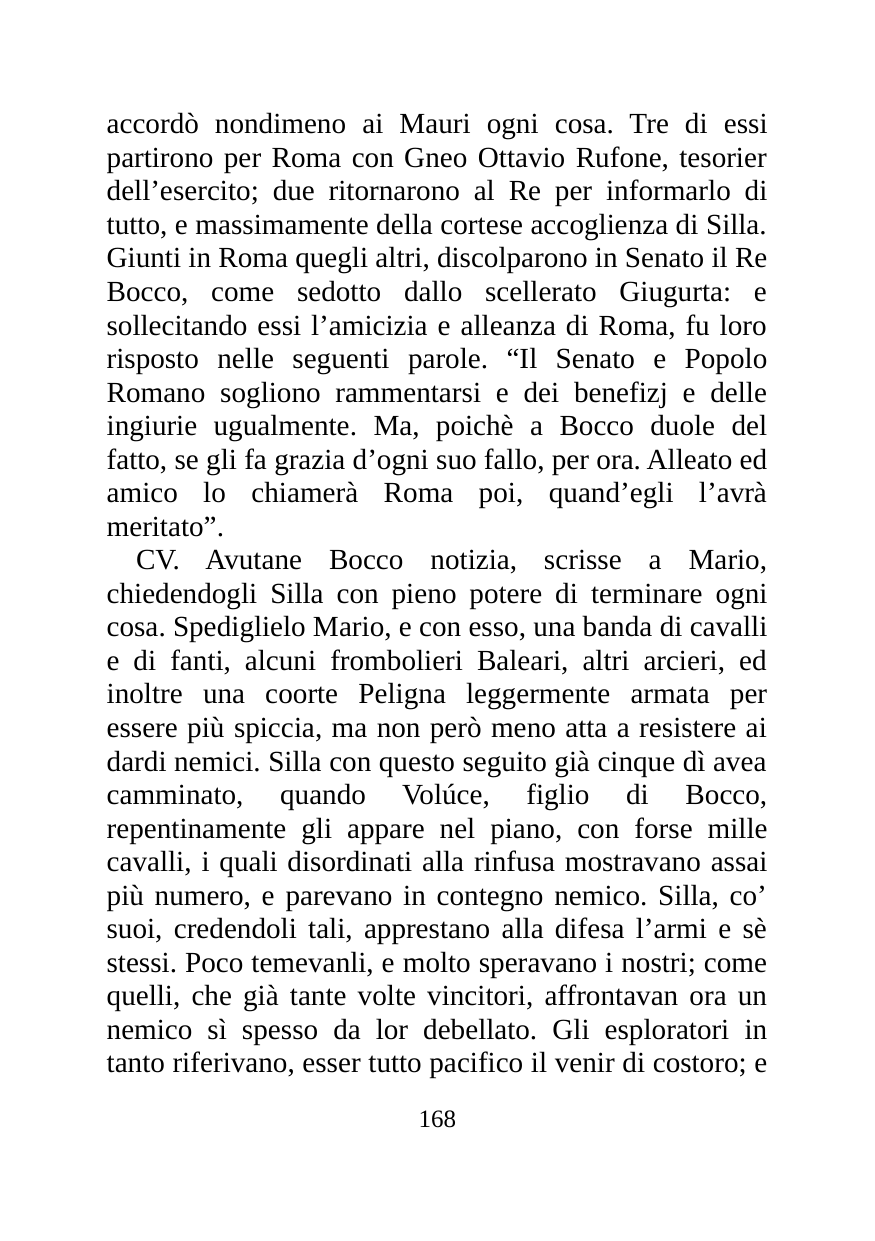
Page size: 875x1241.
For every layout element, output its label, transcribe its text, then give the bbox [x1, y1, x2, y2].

text CV. Avutane Bocco notizia, scrisse a Mario, chiedendogli Silla con pieno potere di terminare ogni cosa. Spediglielo Mario, e con esso, una banda di cavalli e di fanti, alcuni frombolieri Baleari, altri arcieri, ed inoltre una coorte Peligna leggermente armata per essere più spiccia, ma non però meno atta a resistere ai dardi nemici. Silla con questo seguito già cinque dì avea camminato, quando Volúce, figlio di Bocco, repentinamente gli appare nel piano, con forse mille cavalli, i quali disordinati alla rinfusa mostravano assai più numero, e parevano in contegno nemico. Silla, co’ suoi, credendoli tali, apprestano alla difesa l’armi e sè stessi. Poco temevanli, e molto speravano i nostri; come quelli, che già tante volte vincitori, affrontavan ora un nemico sì spesso da lor debellato. Gli esploratori in tanto riferivano, esser tutto pacifico il venir di costoro; e [106, 542, 768, 1079]
text accordò nondimeno ai Mauri ogni cosa. Tre di essi partirono per Roma con Gneo Ottavio Rufone, tesorier dell’esercito; due ritornarono al Re per informarlo di tutto, e massimamente della cortese accoglienza di Silla. Giunti in Roma quegli altri, discolparono in Senato il Re Bocco, come sedotto dallo scellerato Giugurta: e sollecitando essi l’amicizia e alleanza di Roma, fu loro risposto nelle seguenti parole. “Il Senato e Popolo Romano sogliono rammentarsi e dei benefizj e delle ingiurie ugualmente. Ma, poichè a Bocco duole del fatto, se gli fa grazia d’ogni suo fallo, per ora. Alleato ed amico lo chiamerà Roma poi, quand’egli l’avrà meritato”. [106, 106, 768, 542]
